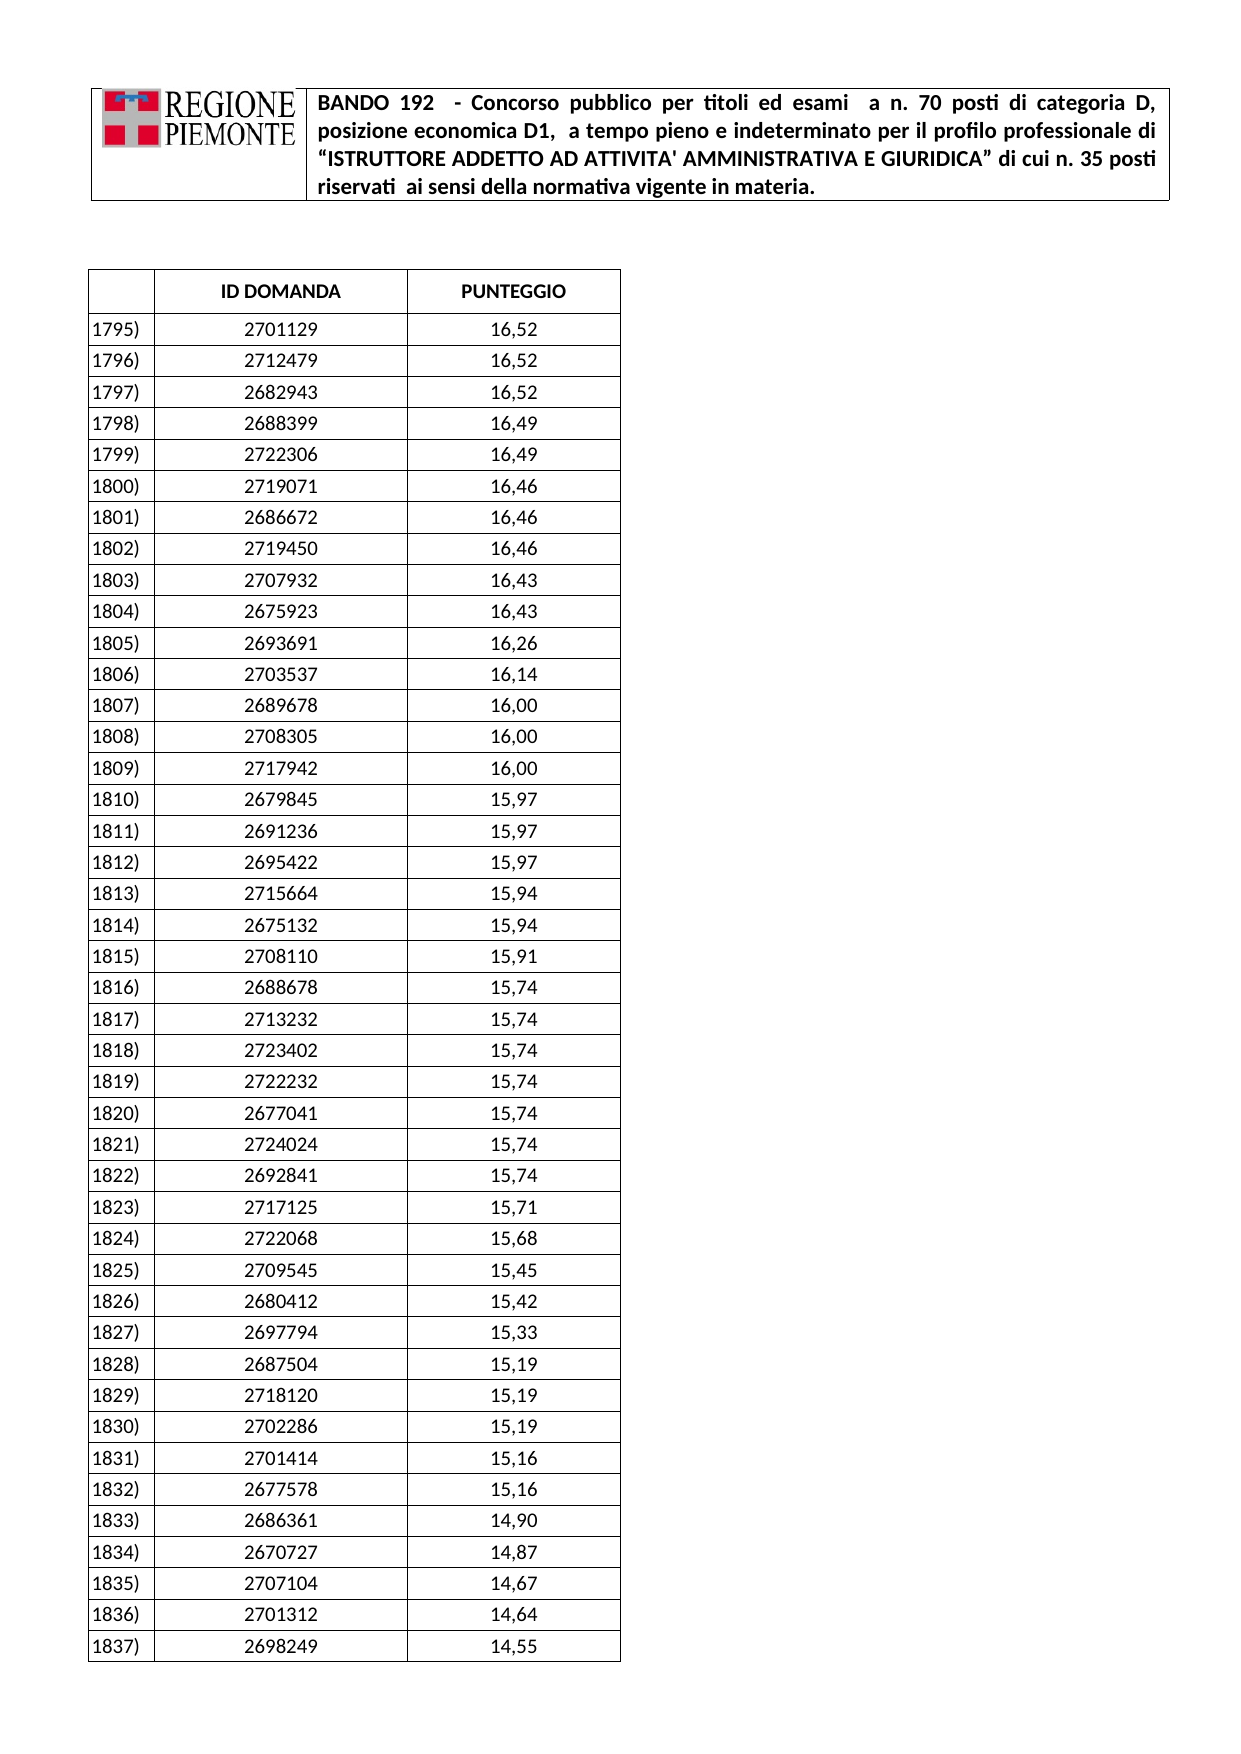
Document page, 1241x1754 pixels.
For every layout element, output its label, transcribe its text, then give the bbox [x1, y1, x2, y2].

table_cell 2670727 [155, 1537, 407, 1567]
table_cell [89, 1129, 154, 1160]
table_cell 2687504 [155, 1349, 407, 1379]
table_cell 2722068 [155, 1224, 407, 1254]
table_cell 2702286 [155, 1412, 407, 1442]
table_cell [89, 690, 154, 721]
table_cell 16,00 [408, 722, 620, 752]
table_cell 2701312 [155, 1600, 407, 1630]
table_cell 2675923 [155, 596, 407, 627]
table_cell 16,26 [408, 628, 620, 658]
table_cell 2707104 [155, 1568, 407, 1599]
table_cell 14,55 [408, 1631, 620, 1661]
table_cell 16,46 [408, 471, 620, 501]
table_cell [89, 408, 154, 438]
table_cell 16,46 [408, 502, 620, 533]
table_cell 2709545 [155, 1255, 407, 1285]
table_cell [89, 377, 154, 407]
table_cell [89, 346, 154, 376]
table_cell 2701414 [155, 1443, 407, 1473]
table_cell 2698249 [155, 1631, 407, 1661]
table_cell 15,45 [408, 1255, 620, 1285]
table_cell [89, 1317, 154, 1348]
table_cell 15,94 [408, 879, 620, 909]
table_cell [89, 1474, 154, 1504]
table_cell [89, 1631, 154, 1661]
table_cell 15,74 [408, 1129, 620, 1160]
table_cell [89, 1600, 154, 1630]
table_cell 2679845 [155, 785, 407, 815]
table_cell [89, 596, 154, 627]
table_cell [89, 1568, 154, 1599]
table_cell [89, 1349, 154, 1379]
table_cell 15,19 [408, 1349, 620, 1379]
table_cell [89, 502, 154, 533]
table_cell 16,49 [408, 408, 620, 438]
table_cell [89, 440, 154, 470]
table_cell 2688678 [155, 973, 407, 1003]
table_cell 15,74 [408, 1004, 620, 1034]
table_cell 2692841 [155, 1161, 407, 1191]
table_cell 2723402 [155, 1035, 407, 1066]
table_cell 2718120 [155, 1380, 407, 1411]
table_cell [89, 973, 154, 1003]
table_cell [89, 816, 154, 846]
table_cell [89, 659, 154, 689]
table_cell [89, 1537, 154, 1567]
table_cell 2708305 [155, 722, 407, 752]
table_cell 2677578 [155, 1474, 407, 1504]
table_cell [89, 1161, 154, 1191]
table_cell 2697794 [155, 1317, 407, 1348]
table_cell 2724024 [155, 1129, 407, 1160]
table_cell [89, 1192, 154, 1222]
table_cell 15,91 [408, 941, 620, 972]
table_cell [89, 722, 154, 752]
table_cell 2712479 [155, 346, 407, 376]
table_cell [89, 753, 154, 783]
table_cell 2722306 [155, 440, 407, 470]
table_cell 2713232 [155, 1004, 407, 1034]
table_cell [89, 471, 154, 501]
table_cell [89, 879, 154, 909]
table_cell [89, 628, 154, 658]
table_cell 15,33 [408, 1317, 620, 1348]
table_cell 2703537 [155, 659, 407, 689]
table_cell 15,94 [408, 910, 620, 940]
table_cell [89, 1286, 154, 1316]
table_cell 15,74 [408, 1067, 620, 1097]
table_cell 16,14 [408, 659, 620, 689]
table_cell 15,97 [408, 816, 620, 846]
table_cell 16,43 [408, 596, 620, 627]
table_cell 15,74 [408, 1035, 620, 1066]
table_cell 2717942 [155, 753, 407, 783]
table_cell [89, 910, 154, 940]
table_cell [89, 1067, 154, 1097]
table_cell 15,97 [408, 785, 620, 815]
table_cell [89, 941, 154, 972]
table_cell 15,16 [408, 1474, 620, 1504]
table_cell 2719450 [155, 534, 407, 564]
table_cell 2675132 [155, 910, 407, 940]
table_cell 2693691 [155, 628, 407, 658]
table_cell 15,42 [408, 1286, 620, 1316]
table_cell 16,52 [408, 346, 620, 376]
table_cell 15,74 [408, 1098, 620, 1128]
table_cell 14,67 [408, 1568, 620, 1599]
table_cell [89, 534, 154, 564]
table_cell [89, 847, 154, 877]
table_cell 2708110 [155, 941, 407, 972]
table_cell 15,19 [408, 1380, 620, 1411]
table_cell [89, 1506, 154, 1536]
table_cell 2680412 [155, 1286, 407, 1316]
table_cell [89, 785, 154, 815]
table_cell 16,00 [408, 690, 620, 721]
table_cell 2695422 [155, 847, 407, 877]
table_cell 2722232 [155, 1067, 407, 1097]
table_cell 2686361 [155, 1506, 407, 1536]
table_header ID DOMANDA [155, 270, 407, 313]
table_cell 2688399 [155, 408, 407, 438]
table_cell 15,16 [408, 1443, 620, 1473]
table_cell 14,87 [408, 1537, 620, 1567]
table_header PUNTEGGIO [408, 270, 620, 313]
table_cell [89, 1255, 154, 1285]
table_cell [89, 1412, 154, 1442]
table_cell 2691236 [155, 816, 407, 846]
table_cell [89, 1098, 154, 1128]
table_cell 16,49 [408, 440, 620, 470]
table_cell 16,43 [408, 565, 620, 595]
table_cell 15,97 [408, 847, 620, 877]
table_cell 2689678 [155, 690, 407, 721]
table_cell 15,19 [408, 1412, 620, 1442]
table_cell [89, 1035, 154, 1066]
table_cell 16,46 [408, 534, 620, 564]
table_cell [89, 1224, 154, 1254]
table_cell 15,71 [408, 1192, 620, 1222]
table_cell 15,74 [408, 973, 620, 1003]
table_cell [89, 1004, 154, 1034]
table_cell 2686672 [155, 502, 407, 533]
table_cell 2701129 [155, 314, 407, 344]
table_cell [89, 1380, 154, 1411]
table_cell [89, 565, 154, 595]
table_cell [89, 314, 154, 344]
table_cell 2707932 [155, 565, 407, 595]
table_cell 2677041 [155, 1098, 407, 1128]
table_cell 2682943 [155, 377, 407, 407]
picture [101, 87, 296, 148]
table_cell [89, 1443, 154, 1473]
table_cell 14,90 [408, 1506, 620, 1536]
table_cell 16,00 [408, 753, 620, 783]
table_cell 2715664 [155, 879, 407, 909]
table_cell 15,74 [408, 1161, 620, 1191]
table_cell 14,64 [408, 1600, 620, 1630]
table_cell 16,52 [408, 314, 620, 344]
table_cell 2719071 [155, 471, 407, 501]
table_header [89, 270, 154, 313]
table_cell 15,68 [408, 1224, 620, 1254]
table_cell 16,52 [408, 377, 620, 407]
table_cell 2717125 [155, 1192, 407, 1222]
